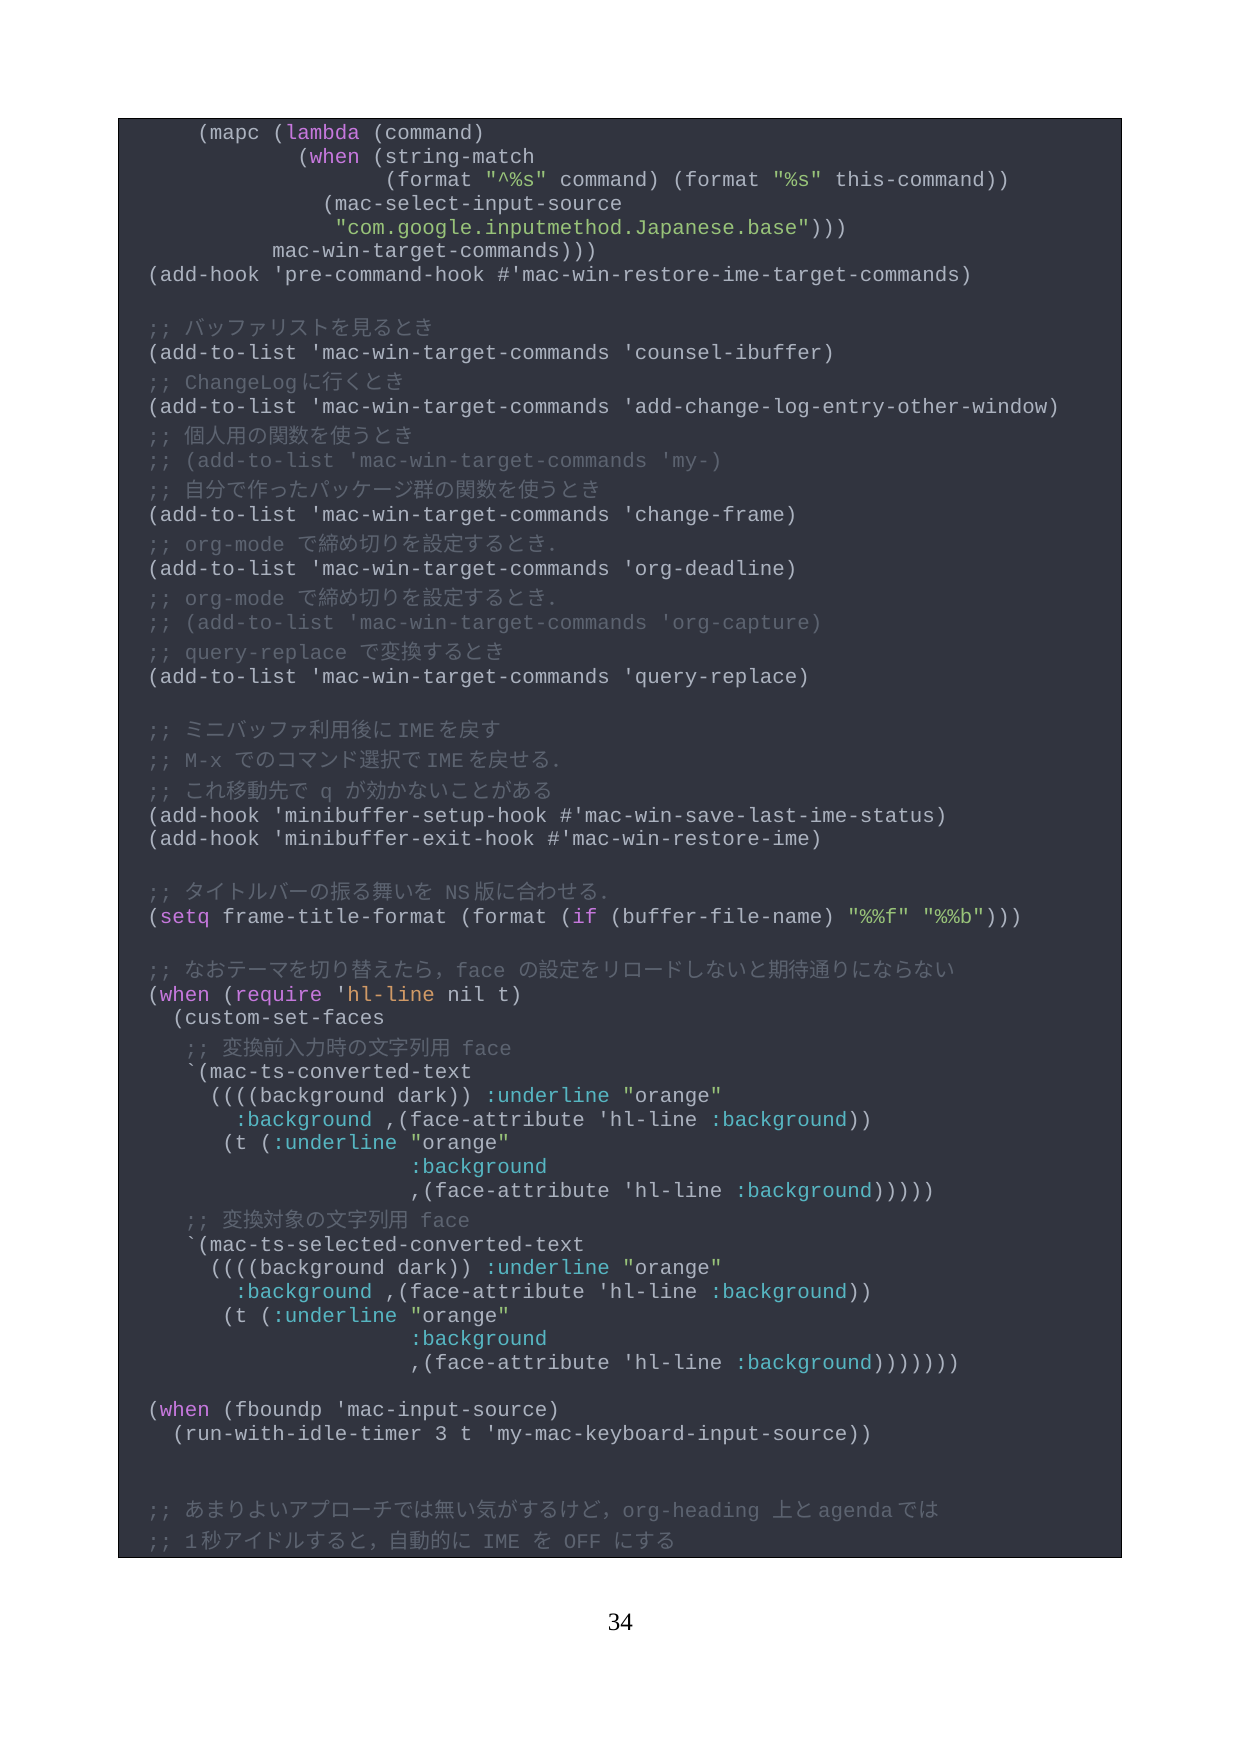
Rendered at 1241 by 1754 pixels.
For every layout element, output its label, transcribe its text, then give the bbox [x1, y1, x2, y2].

text ;; ミニバッファ利用後にIMEを戻す [119, 709, 1121, 740]
text (t (:underline "orange" [119, 1301, 1121, 1324]
text (t (:underline "orange" [119, 1128, 1121, 1152]
text (add-hook 'pre-command-hook #'mac-win-restore-ime-target-commands) [119, 260, 1121, 284]
text `(mac-ts-selected-converted-text [119, 1230, 1121, 1253]
text (add-hook 'minibuffer-exit-hook #'mac-win-restore-ime) [119, 824, 1121, 848]
text ,(face-attribute 'hl-line :background))))) [119, 1176, 1121, 1199]
text (setq frame-title-format (format (if (buffer-file-name) "%%f" "%%b"))) [119, 902, 1121, 926]
text ;; query-replace で変換するとき [119, 632, 1121, 662]
text (format "^%s" command) (format "%s" this-command)) [119, 165, 1121, 189]
text ,(face-attribute 'hl-line :background))))))) [119, 1348, 1121, 1372]
text ;; 1秒アイドルすると，自動的に IME を OFF にする [119, 1520, 1121, 1557]
text (when (require 'hl-line nil t) [119, 980, 1121, 1003]
text ;; 自分で作ったパッケージ群の関数を使うとき [119, 469, 1121, 500]
text (add-to-list 'mac-win-target-commands 'change-frame) [119, 500, 1121, 523]
text ;; バッファリストを見るとき [119, 307, 1121, 338]
text :background ,(face-attribute 'hl-line :background)) [119, 1277, 1121, 1301]
text `(mac-ts-converted-text [119, 1057, 1121, 1081]
text ((((background dark)) :underline "orange" [119, 1081, 1121, 1105]
text (add-to-list 'mac-win-target-commands 'add-change-log-entry-other-window) [119, 392, 1121, 415]
text ;; 変換前入力時の文字列用 face [119, 1027, 1121, 1057]
text ;; あまりよいアプローチでは無い気がするけど，org-heading 上とagendaでは [119, 1490, 1121, 1520]
text mac-win-target-commands))) [119, 236, 1121, 260]
text (add-to-list 'mac-win-target-commands 'query-replace) [119, 662, 1121, 686]
text (add-to-list 'mac-win-target-commands 'org-deadline) [119, 554, 1121, 578]
text (run-with-idle-timer 3 t 'my-mac-keyboard-input-source)) [119, 1419, 1121, 1442]
text ;; (add-to-list 'mac-win-target-commands 'my-) [119, 446, 1121, 469]
text "com.google.inputmethod.Japanese.base"))) [119, 213, 1121, 236]
text (mapc (lambda (command) [119, 119, 1121, 142]
text ;; org-mode で締め切りを設定するとき． [119, 578, 1121, 608]
text :background [119, 1324, 1121, 1348]
text ;; なおテーマを切り替えたら，face の設定をリロードしないと期待通りにならない [119, 949, 1121, 980]
text ;; 変換対象の文字列用 face [119, 1199, 1121, 1230]
text :background [119, 1152, 1121, 1176]
text ;; org-mode で締め切りを設定するとき． [119, 523, 1121, 554]
text (add-to-list 'mac-win-target-commands 'counsel-ibuffer) [119, 338, 1121, 361]
text ;; 個人用の関数を使うとき [119, 415, 1121, 446]
text (mac-select-input-source [119, 189, 1121, 213]
text ;; これ移動先で q が効かないことがある [119, 770, 1121, 801]
text (when (fboundp 'mac-input-source) [119, 1395, 1121, 1419]
text ;; ChangeLogに行くとき [119, 361, 1121, 392]
text (add-hook 'minibuffer-setup-hook #'mac-win-save-last-ime-status) [119, 801, 1121, 824]
text :background ,(face-attribute 'hl-line :background)) [119, 1105, 1121, 1128]
text ;; M-x でのコマンド選択でIMEを戻せる． [119, 740, 1121, 770]
text ((((background dark)) :underline "orange" [119, 1253, 1121, 1277]
text (custom-set-faces [119, 1003, 1121, 1027]
text ;; タイトルバーの振る舞いを NS版に合わせる． [119, 872, 1121, 902]
text ;; (add-to-list 'mac-win-target-commands 'org-capture) [119, 608, 1121, 632]
text (when (string-match [119, 142, 1121, 165]
